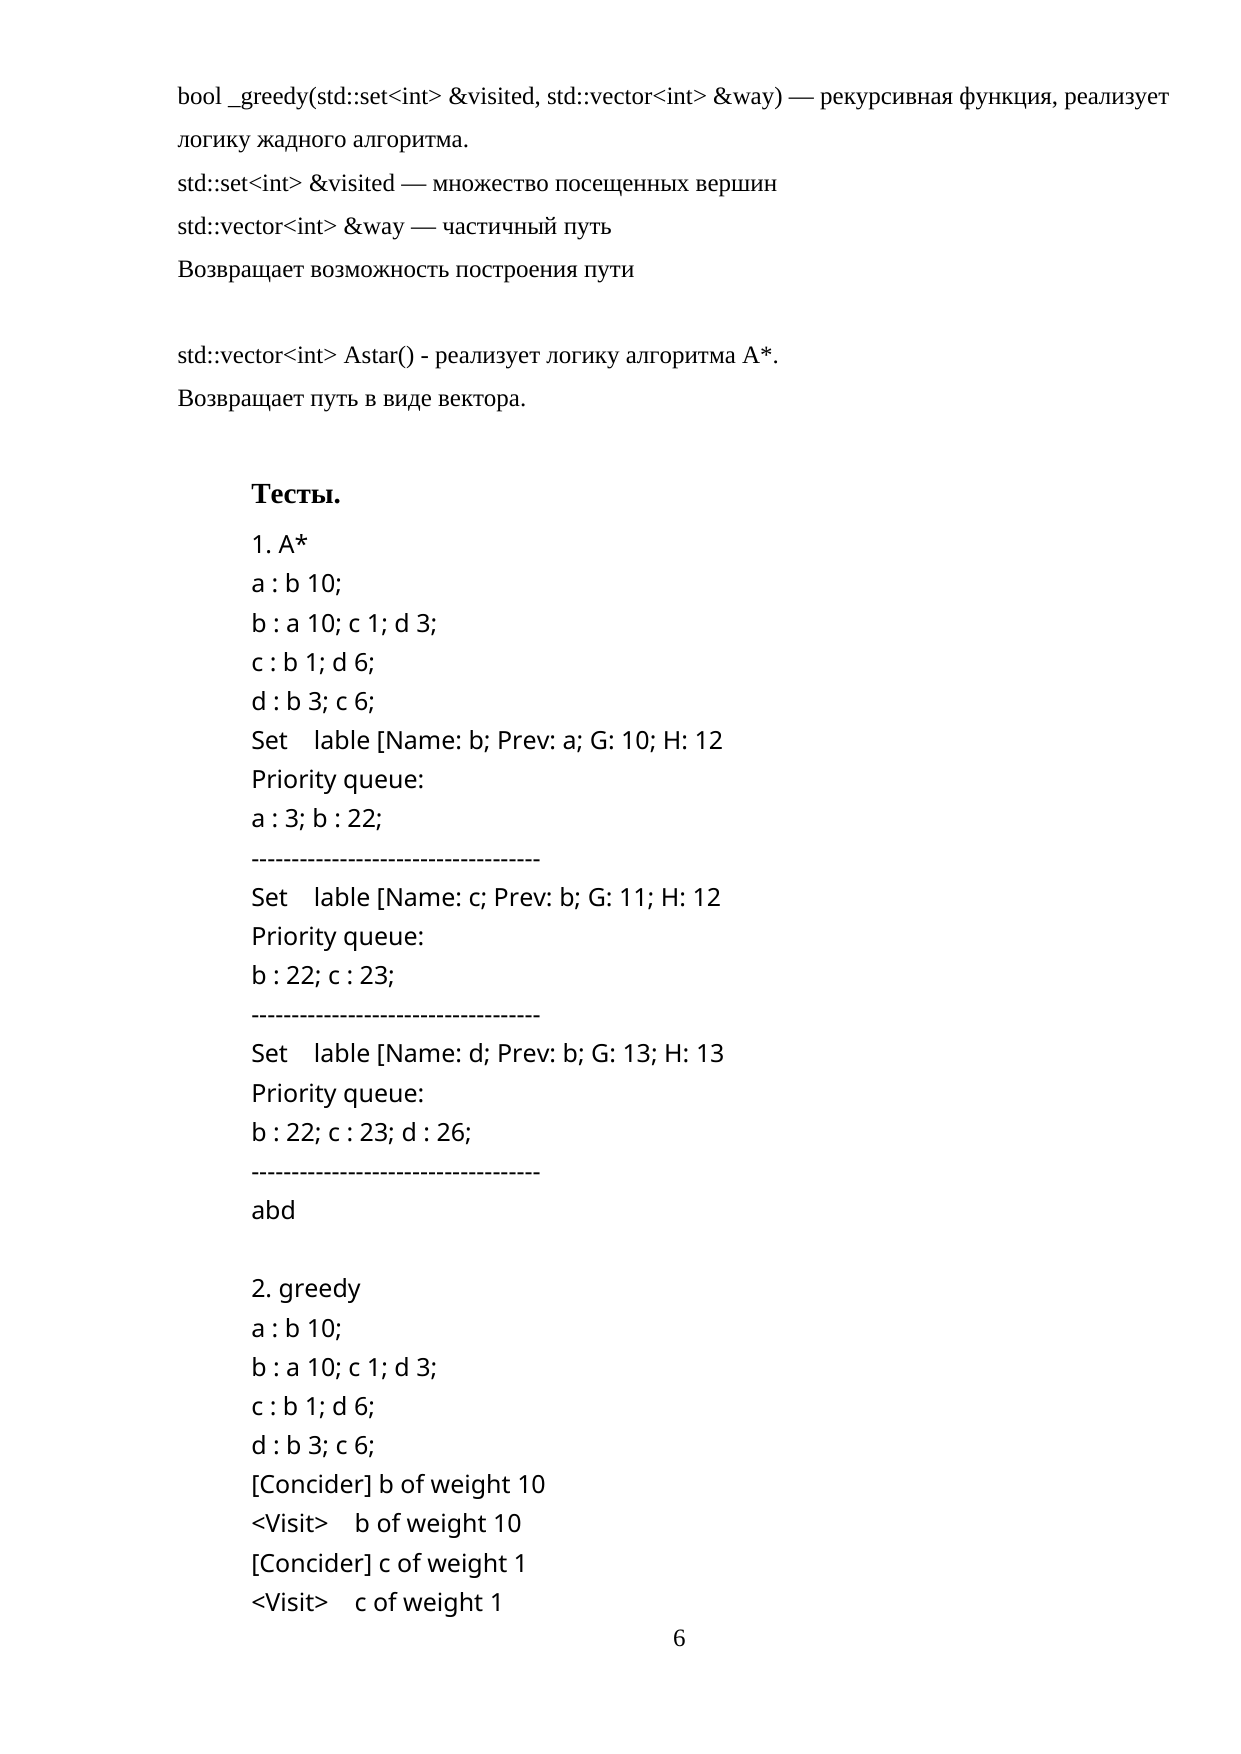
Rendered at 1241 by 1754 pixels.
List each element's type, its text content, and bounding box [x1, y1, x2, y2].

text std::vector<int> &way — частичный путь [177, 211, 1181, 239]
text std::vector<int> Astar() - реализует логику алгоритма A*. [177, 340, 1181, 369]
text <Visit> c of weight 1 [177, 1584, 1181, 1618]
text Priority queue: [177, 1075, 1181, 1109]
text ------------------------------------ [177, 997, 1181, 1031]
text 2. greedy [177, 1271, 1181, 1305]
text a : b 10; [177, 1310, 1181, 1344]
text Возвращает путь в виде вектора. [177, 383, 1181, 412]
text c : b 1; d 6; [177, 1389, 1181, 1423]
text <Visit> b of weight 10 [177, 1506, 1181, 1540]
text std::set<int> &visited — множество посещенных вершин [177, 168, 1181, 196]
text 1. A* [177, 527, 1181, 561]
text Priority queue: [177, 919, 1181, 953]
text c : b 1; d 6; [177, 644, 1181, 678]
text [Concider] b of weight 10 [177, 1467, 1181, 1501]
text [Concider] c of weight 1 [177, 1545, 1181, 1579]
text b : a 10; c 1; d 3; [177, 1349, 1181, 1383]
text Set lable [Name: b; Prev: a; G: 10; H: 12 [177, 723, 1181, 757]
text Возвращает возможность построения пути [177, 254, 1181, 283]
text d : b 3; c 6; [177, 684, 1181, 718]
text b : a 10; c 1; d 3; [177, 605, 1181, 639]
text Тесты. [177, 477, 1181, 510]
text Priority queue: [177, 762, 1181, 796]
text ------------------------------------ [177, 1154, 1181, 1188]
text a : b 10; [177, 566, 1181, 600]
text bool _greedy(std::set<int> &visited, std::vector<int> &way) — рекурсивная функция, реализует логику жадного алгоритма. [177, 81, 1181, 153]
text b : 22; c : 23; d : 26; [177, 1114, 1181, 1148]
text d : b 3; c 6; [177, 1428, 1181, 1462]
text Set lable [Name: d; Prev: b; G: 13; H: 13 [177, 1036, 1181, 1070]
text Set lable [Name: c; Prev: b; G: 11; H: 12 [177, 879, 1181, 913]
text abd [177, 1193, 1181, 1227]
text a : 3; b : 22; [177, 801, 1181, 835]
text b : 22; c : 23; [177, 958, 1181, 992]
text ------------------------------------ [177, 840, 1181, 874]
